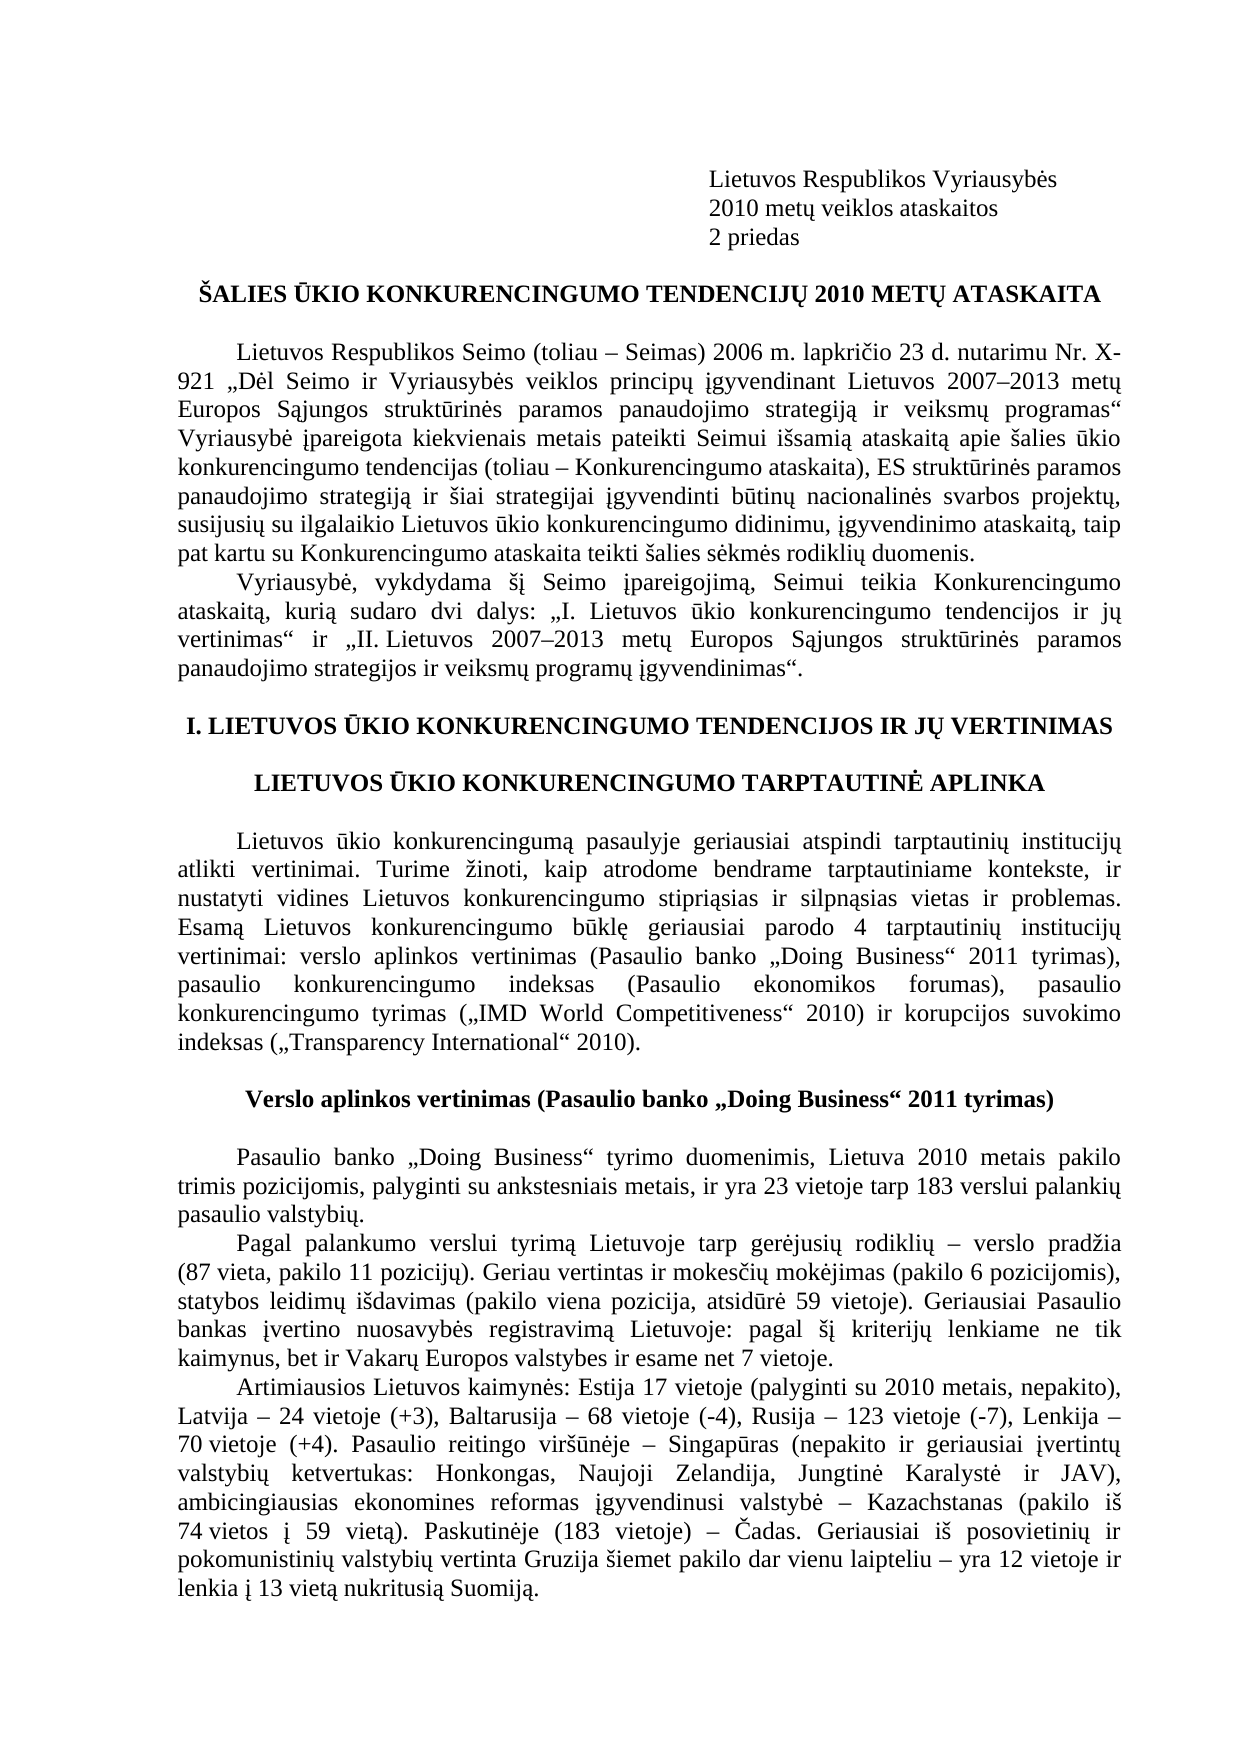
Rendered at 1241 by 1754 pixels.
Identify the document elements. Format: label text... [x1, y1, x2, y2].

text ŠALIES ŪKIO KONKURENCINGUMO TENDENCIJŲ 2010 metų ATASKAITA [177, 279, 1122, 308]
text Lietuvos Respublikos Vyriausybės [177, 164, 1122, 193]
text Lietuvos ūkio konkurencingumą pasaulyje geriausiai atspindi tarptautinių institucijų atlikti vertinimai. Turime žinoti, kaip atrodome bendrame tarptautiniame kontekste, ir nustatyti vidines Lietuvos konkurencingumo stipriąsias ir silpnąsias vietas ir problemas. Esamą Lietuvos konkurencingumo būklę geriausiai parodo 4 tarptautinių institucijų vertinimai: verslo aplinkos vertinimas (Pasaulio banko „Doing Business“ 2011 tyrimas), pasaulio konkurencingumo indeksas (Pasaulio ekonomikos forumas), pasaulio konkurencingumo tyrimas („IMD World Competitiveness“ 2010) ir korupcijos suvokimo indeksas („Transparency International“ 2010). [177, 826, 1122, 1056]
text Pasaulio banko „Doing Business“ tyrimo duomenimis, Lietuva 2010 metais pakilo trimis pozicijomis, palyginti su ankstesniais metais, ir yra 23 vietoje tarp 183 verslui palankių pasaulio valstybių. [177, 1142, 1122, 1228]
text Lietuvos ūkio konkurencingumo tarptautinė aplinka [177, 768, 1122, 797]
text I. LIETUVOS ŪKIO KONKURENCINGUMO TENDENCIJOS IR JŲ VERTINIMAS [177, 711, 1122, 739]
text 2 priedas [177, 222, 1122, 251]
text 2010 metų veiklos ataskaitos [177, 193, 1122, 222]
text Lietuvos Respublikos Seimo (toliau – Seimas) 2006 m. lapkričio 23 d. nutarimu Nr. X-921 „Dėl Seimo ir Vyriausybės veiklos principų įgyvendinant Lietuvos 2007–2013 metų Europos Sąjungos struktūrinės paramos panaudojimo strategiją ir veiksmų programas“ Vyriausybė įpareigota kiekvienais metais pateikti Seimui išsamią ataskaitą apie šalies ūkio konkurencingumo tendencijas (toliau – Konkurencingumo ataskaita), ES struktūrinės paramos panaudojimo strategiją ir šiai strategijai įgyvendinti būtinų nacionalinės svarbos projektų, susijusių su ilgalaikio Lietuvos ūkio konkurencingumo didinimu, įgyvendinimo ataskaitą, taip pat kartu su Konkurencingumo ataskaita teikti šalies sėkmės rodiklių duomenis. [177, 337, 1122, 567]
text Vyriausybė, vykdydama šį Seimo įpareigojimą, Seimui teikia Konkurencingumo ataskaitą, kurią sudaro dvi dalys: „I. Lietuvos ūkio konkurencingumo tendencijos ir jų vertinimas“ ir „II. Lietuvos 2007–2013 metų Europos Sąjungos struktūrinės paramos panaudojimo strategijos ir veiksmų programų įgyvendinimas“. [177, 567, 1122, 682]
text Pagal palankumo verslui tyrimą Lietuvoje tarp gerėjusių rodiklių – verslo pradžia (87 vieta, pakilo 11 pozicijų). Geriau vertintas ir mokesčių mokėjimas (pakilo 6 pozicijomis), statybos leidimų išdavimas (pakilo viena pozicija, atsidūrė 59 vietoje). Geriausiai Pasaulio bankas įvertino nuosavybės registravimą Lietuvoje: pagal šį kriterijų lenkiame ne tik kaimynus, bet ir Vakarų Europos valstybes ir esame net 7 vietoje. [177, 1228, 1122, 1372]
text Verslo aplinkos vertinimas (Pasaulio banko „Doing Business“ 2011 tyrimas) [177, 1084, 1122, 1113]
text Artimiausios Lietuvos kaimynės: Estija 17 vietoje (palyginti su 2010 metais, nepakito), Latvija – 24 vietoje (+3), Baltarusija – 68 vietoje (-4), Rusija – 123 vietoje (-7), Lenkija – 70 vietoje (+4). Pasaulio reitingo viršūnėje – Singapūras (nepakito ir geriausiai įvertintų valstybių ketvertukas: Honkongas, Naujoji Zelandija, Jungtinė Karalystė ir JAV), ambicingiausias ekonomines reformas įgyvendinusi valstybė – Kazachstanas (pakilo iš 74 vietos į 59 vietą). Paskutinėje (183 vietoje) – Čadas. Geriausiai iš posovietinių ir pokomunistinių valstybių vertinta Gruzija šiemet pakilo dar vienu laipteliu – yra 12 vietoje ir lenkia į 13 vietą nukritusią Suomiją. [177, 1372, 1122, 1602]
